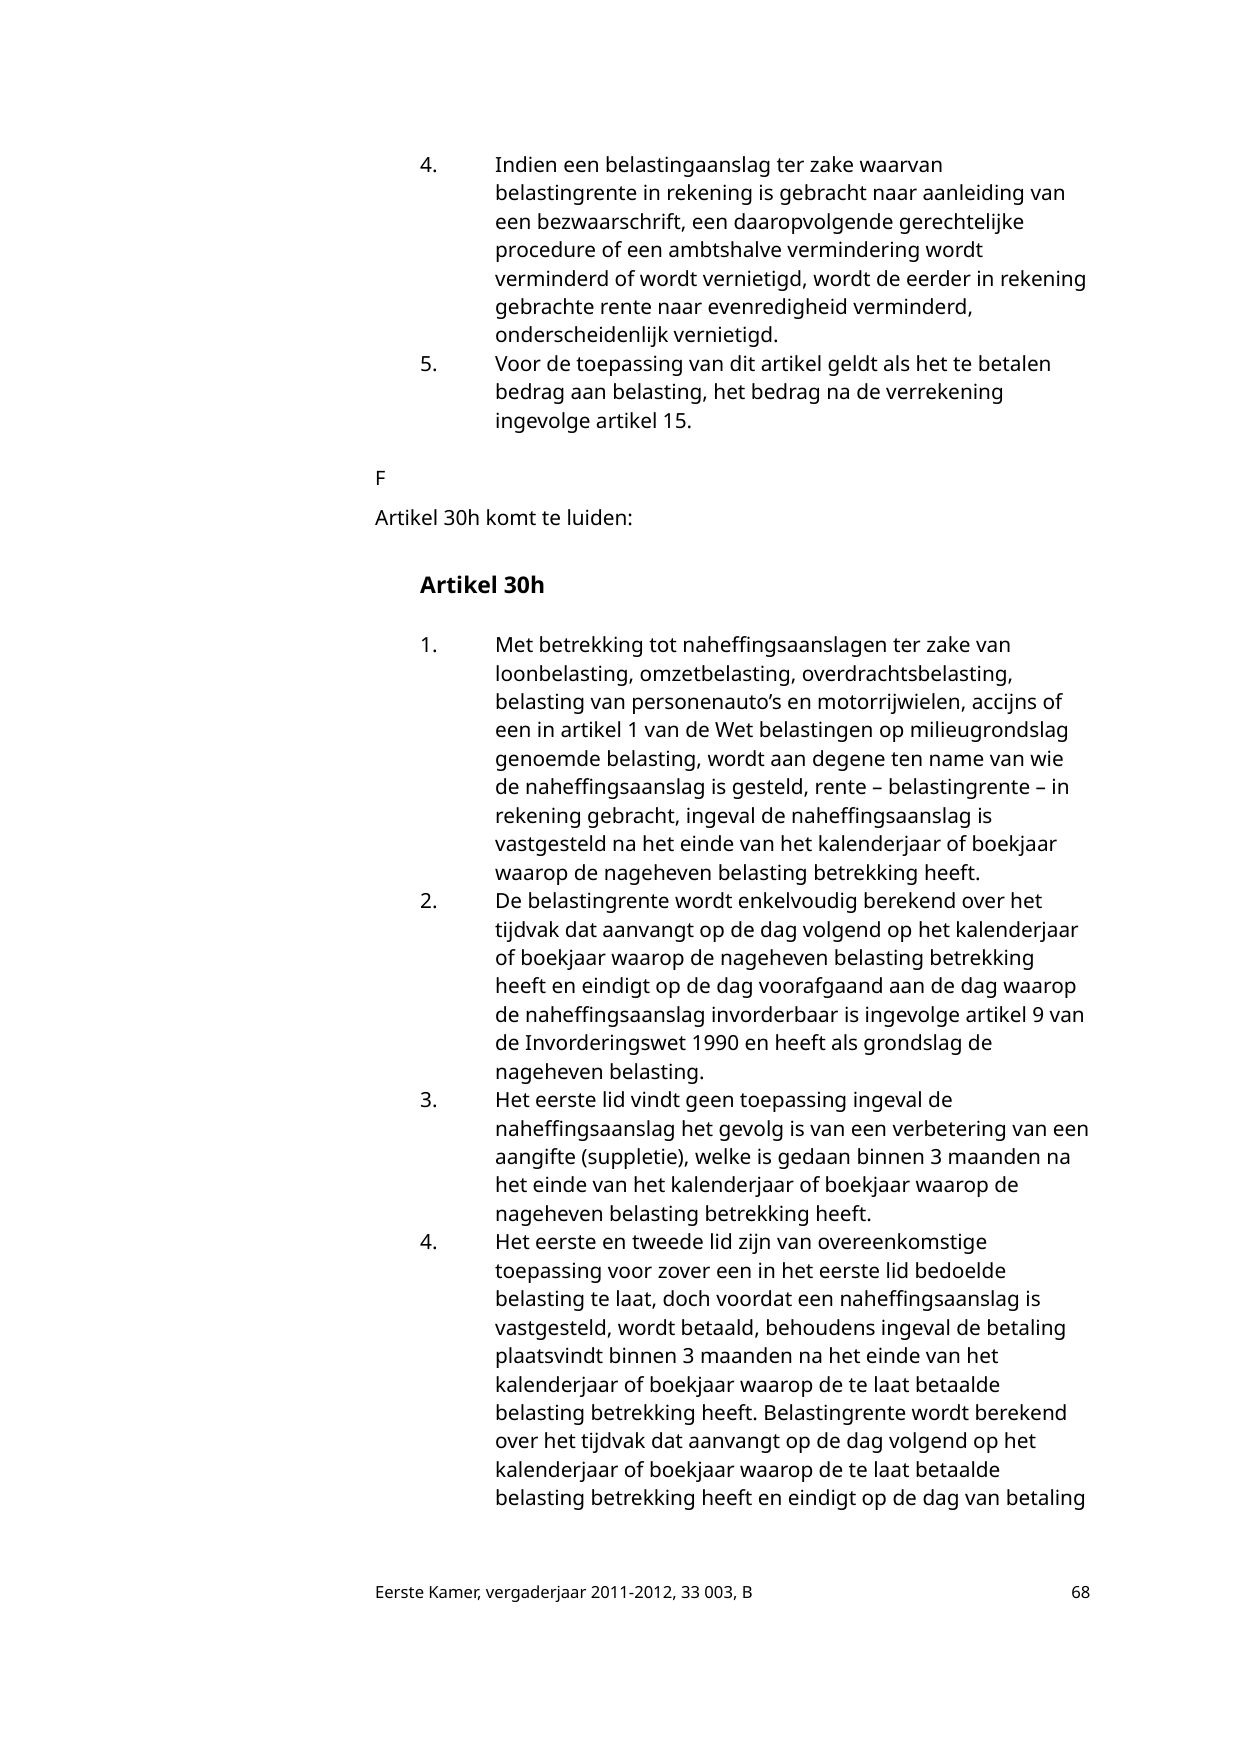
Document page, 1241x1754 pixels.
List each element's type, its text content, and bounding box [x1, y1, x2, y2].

list Het eerste lid vindt geen toepassing ingeval de naheffingsaanslag het gevolg is van een verbetering van een aangifte (suppletie), welke is gedaan binnen 3 maanden na het einde van het kalenderjaar of boekjaar waarop de nageheven belasting betrekking heeft. [420, 1085, 1090, 1227]
list Indien een belastingaanslag ter zake waarvan belastingrente in rekening is gebracht naar aanleiding van een bezwaarschrift, een daaropvolgende gerechtelijke procedure of een ambtshalve vermindering wordt verminderd of wordt vernietigd, wordt de eerder in rekening gebrachte rente naar evenredigheid verminderd, onderscheidenlijk vernietigd. [420, 150, 1090, 349]
list Het eerste en tweede lid zijn van overeenkomstige toepassing voor zover een in het eerste lid bedoelde belasting te laat, doch voordat een naheffingsaanslag is vastgesteld, wordt betaald, behoudens ingeval de betaling plaatsvindt binnen 3 maanden na het einde van het kalenderjaar of boekjaar waarop de te laat betaalde belasting betrekking heeft. Belastingrente wordt berekend over het tijdvak dat aanvangt op de dag volgend op het kalenderjaar of boekjaar waarop de te laat betaalde belasting betrekking heeft en eindigt op de dag van betaling [420, 1227, 1090, 1512]
text Artikel 30h komt te luiden: [375, 503, 1090, 532]
list De belastingrente wordt enkelvoudig berekend over het tijdvak dat aanvangt op de dag volgend op het kalenderjaar of boekjaar waarop de nageheven belasting betrekking heeft en eindigt op de dag voorafgaand aan de dag waarop de naheffingsaanslag invorderbaar is ingevolge artikel 9 van de Invorderingswet 1990 en heeft als grondslag de nageheven belasting. [420, 886, 1090, 1085]
subtitle Artikel 30h [420, 569, 1090, 600]
list Voor de toepassing van dit artikel geldt als het te betalen bedrag aan belasting, het bedrag na de verrekening ingevolge artikel 15. [420, 349, 1090, 434]
list Met betrekking tot naheffingsaanslagen ter zake van loonbelasting, omzetbelasting, overdrachtsbelasting, belasting van personenauto’s en motorrijwielen, accijns of een in artikel 1 van de Wet belastingen op milieugrondslag genoemde belasting, wordt aan degene ten name van wie de naheffingsaanslag is gesteld, rente – belastingrente – in rekening gebracht, ingeval de naheffingsaanslag is vastgesteld na het einde van het kalenderjaar of boekjaar waarop de nageheven belasting betrekking heeft. [420, 630, 1090, 886]
text F [375, 464, 1090, 491]
